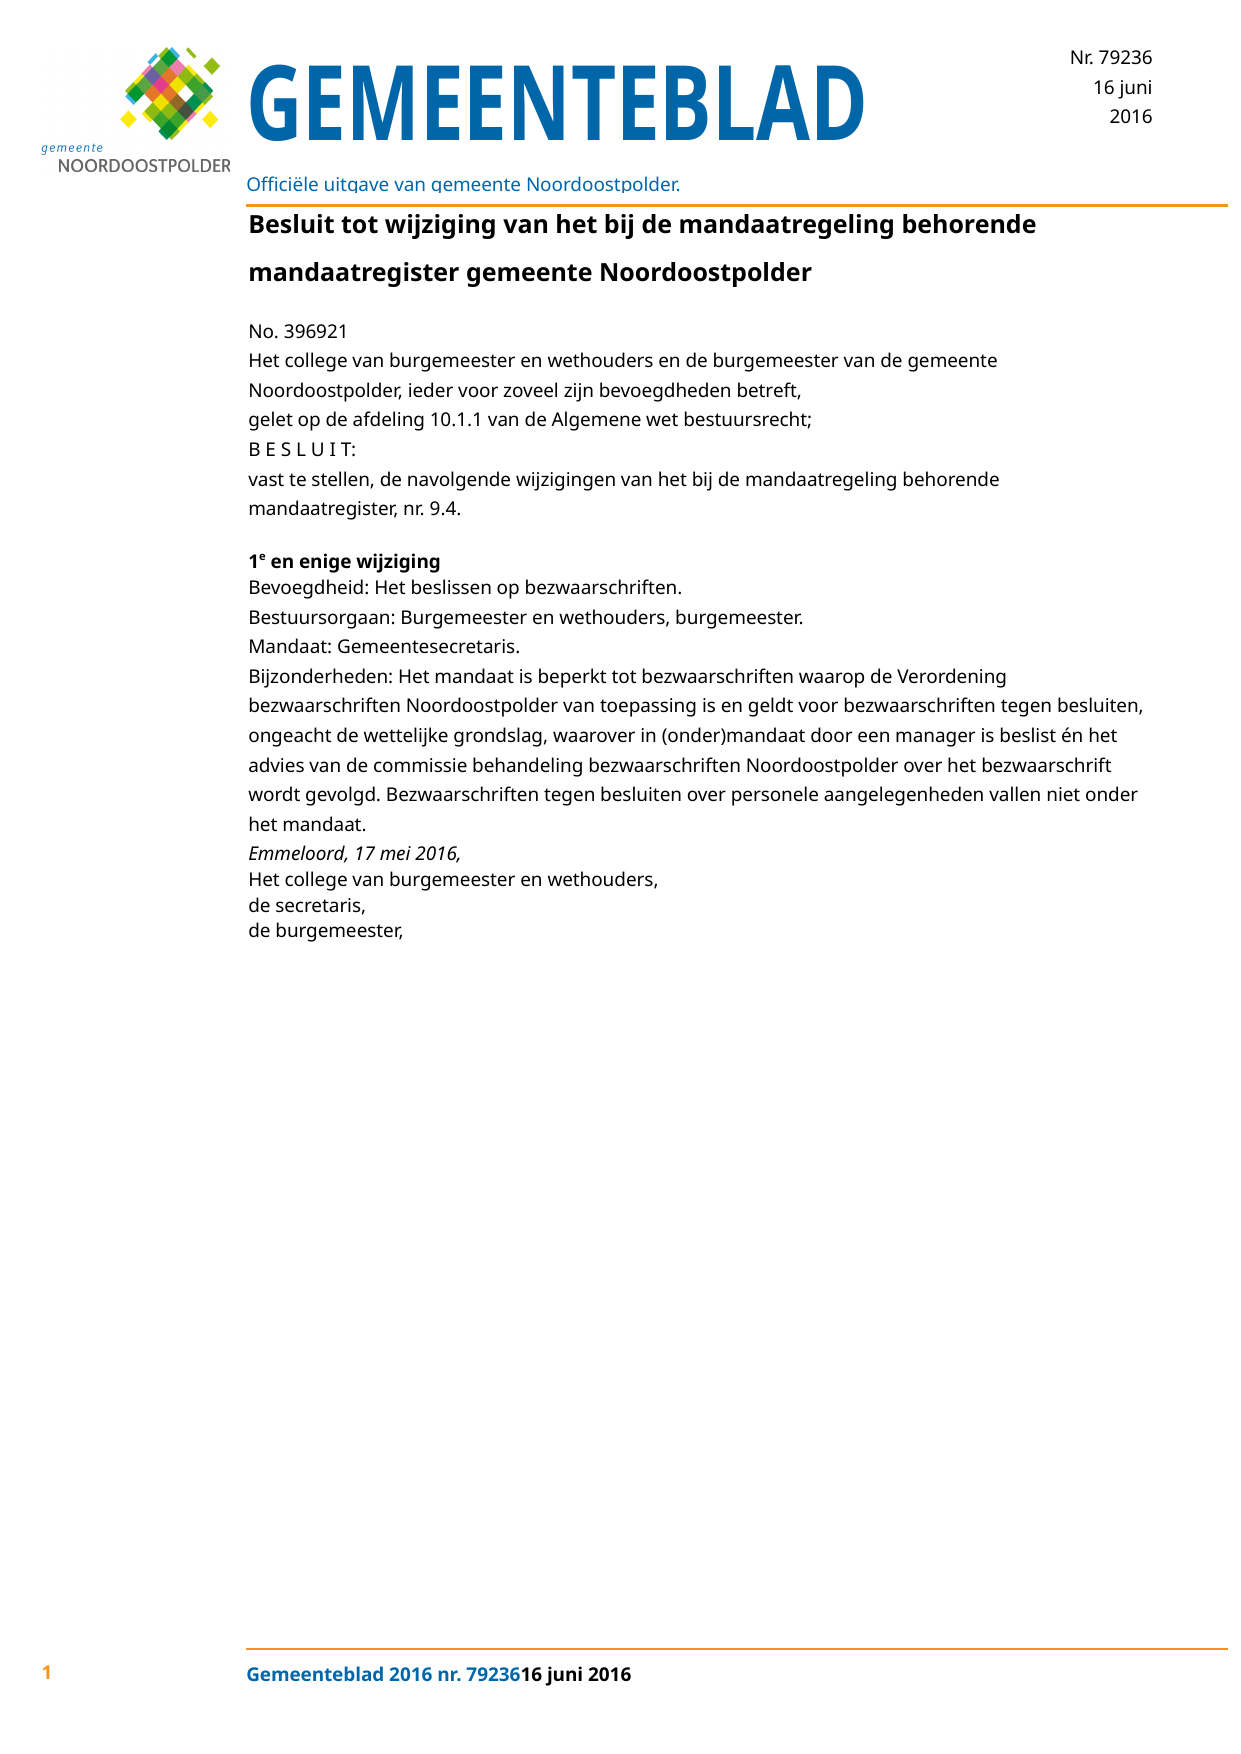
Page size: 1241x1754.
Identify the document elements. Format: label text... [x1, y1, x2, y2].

text Bijzonderheden: Het mandaat is beperkt tot bezwaarschriften waarop de Verordening bezwaarschriften Noordoostpolder van toepassing is en geldt voor bezwaarschriften tegen besluiten, ongeacht de wettelijke grondslag, waarover in (onder)mandaat door een manager is beslist én het advies van de commissie behandeling bezwaarschriften Noordoostpolder over het bezwaarschrift wordt gevolgd. Bezwaarschriften tegen besluiten over personele aangelegenheden vallen niet onder het mandaat. [248, 663, 1152, 837]
text gelet op de afdeling 10.1.1 van de Algemene wet bestuursrecht; [248, 407, 1152, 432]
text Emmeloord, 17 mei 2016, [248, 841, 1152, 866]
text B E S L U I T: [248, 436, 1152, 462]
text de secretaris, [248, 892, 1152, 918]
text vast te stellen, de navolgende wijzigingen van het bij de mandaatregeling behorende mandaatregister, nr. 9.4. [248, 466, 1152, 521]
text Het college van burgemeester en wethouders en de burgemeester van de gemeente Noordoostpolder, ieder voor zoveel zijn bevoegdheden betreft, [248, 347, 1152, 403]
text 1e en enige wijziging [248, 546, 1152, 574]
text Bestuursorgaan: Burgemeester en wethouders, burgemeester. [248, 604, 1152, 629]
text Mandaat: Gemeentesecretaris. [248, 633, 1152, 659]
text Besluit tot wijziging van het bij de mandaatregeling behorende mandaatregister gemeente Noordoostpolder [248, 207, 1152, 288]
text de burgemeester, [248, 918, 1152, 943]
text No. 396921 [248, 318, 1152, 344]
text Bevoegdheid: Het beslissen op bezwaarschriften. [248, 574, 1152, 600]
picture [41, 47, 231, 172]
text Het college van burgemeester en wethouders, [248, 866, 1152, 892]
